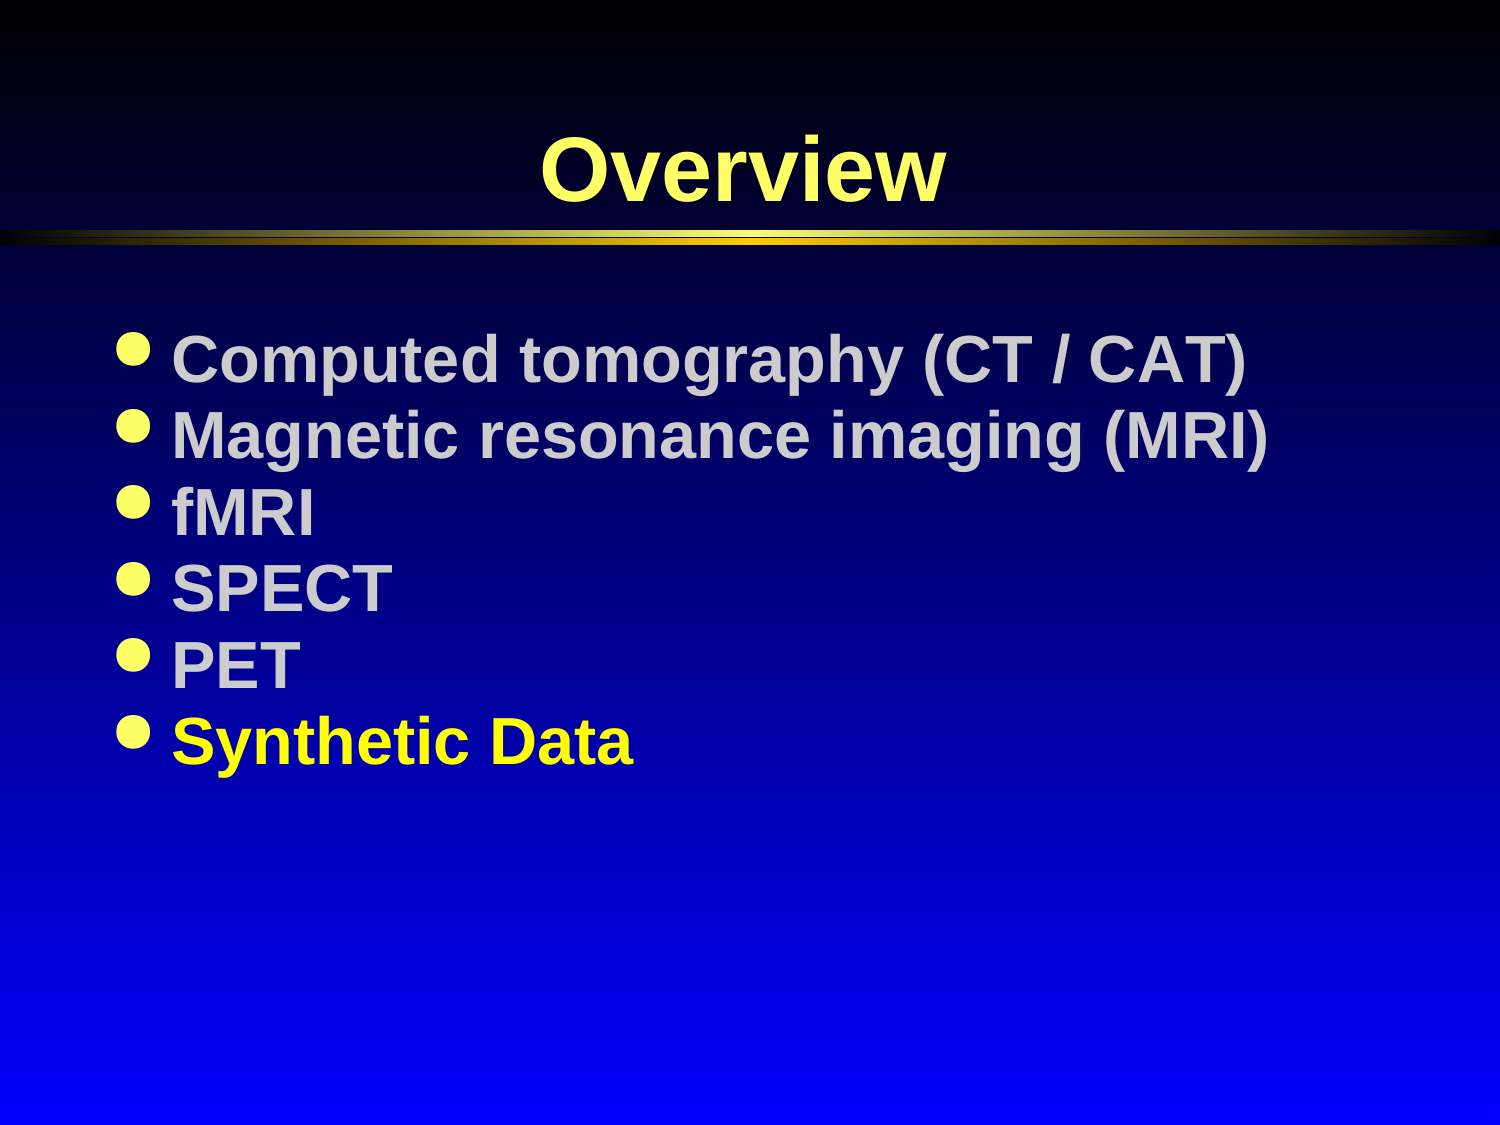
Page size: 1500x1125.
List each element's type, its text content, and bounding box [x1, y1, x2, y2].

list Computed tomography (CT / CAT) Magnetic resonance imaging (MRI) fMRI SPECT PET Synthetic Data [99, 327, 1388, 1003]
title Overview [99, 37, 1388, 225]
